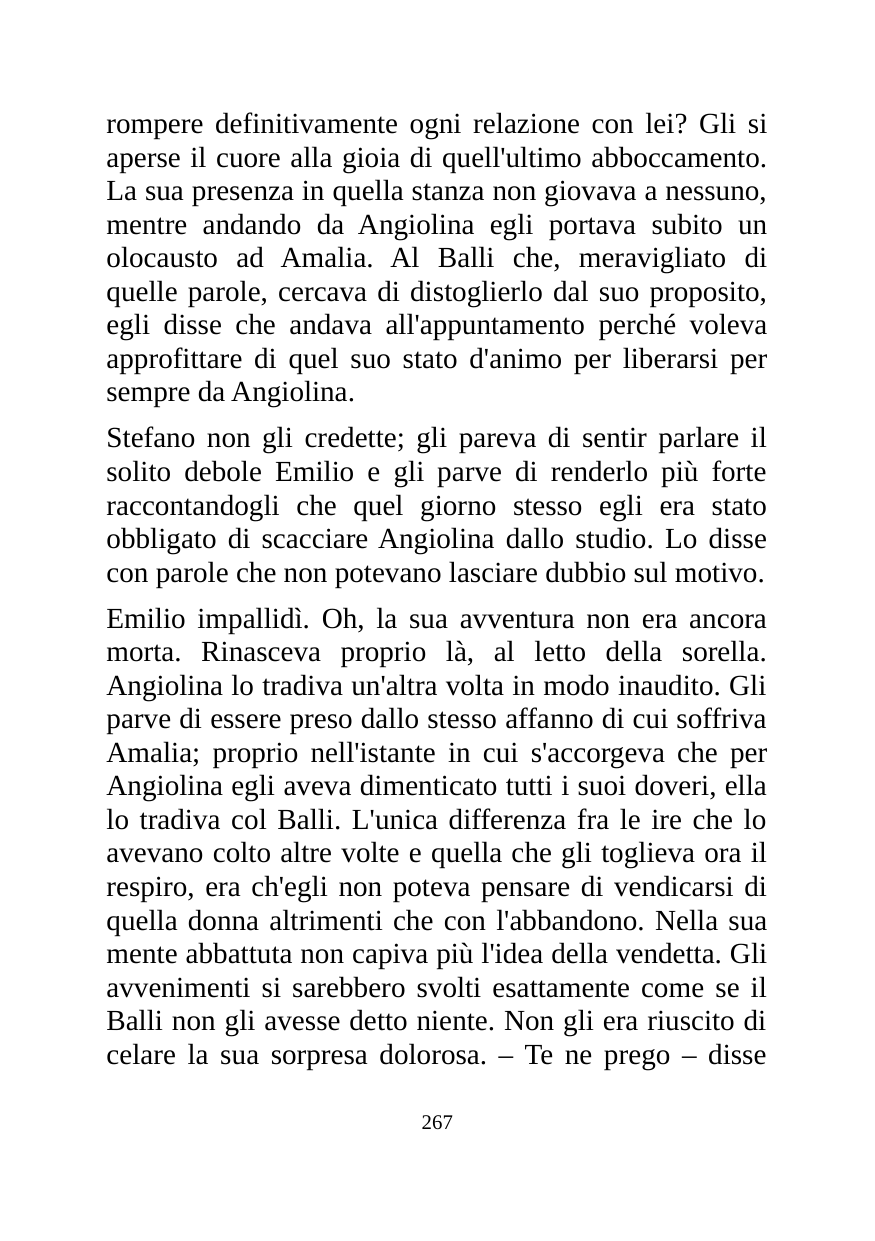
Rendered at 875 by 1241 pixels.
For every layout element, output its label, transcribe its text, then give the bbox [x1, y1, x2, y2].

text Emilio impallidì. Oh, la sua avventura non era ancora morta. Rinasceva proprio là, al letto della sorella. Angiolina lo tradiva un'altra volta in modo inaudito. Gli parve di essere preso dallo stesso affanno di cui soffriva Amalia; proprio nell'istante in cui s'accorgeva che per Angiolina egli aveva dimenticato tutti i suoi doveri, ella lo tradiva col Balli. L'unica differenza fra le ire che lo avevano colto altre volte e quella che gli toglieva ora il respiro, era ch'egli non poteva pensare di vendicarsi di quella donna altrimenti che con l'abbandono. Nella sua mente abbattuta non capiva più l'idea della vendetta. Gli avvenimenti si sarebbero svolti esattamente come se il Balli non gli avesse detto niente. Non gli era riuscito di celare la sua sorpresa dolorosa. – Te ne prego – disse [106, 601, 768, 1070]
text Stefano non gli credette; gli pareva di sentir parlare il solito debole Emilio e gli parve di renderlo più forte raccontandogli che quel giorno stesso egli era stato obbligato di scacciare Angiolina dallo studio. Lo disse con parole che non potevano lasciare dubbio sul motivo. [106, 421, 768, 588]
text rompere definitivamente ogni relazione con lei? Gli si aperse il cuore alla gioia di quell'ultimo abboccamento. La sua presenza in quella stanza non giovava a nessuno, mentre andando da Angiolina egli portava subito un olocausto ad Amalia. Al Balli che, meravigliato di quelle parole, cercava di distoglierlo dal suo proposito, egli disse che andava all'appuntamento perché voleva approfittare di quel suo stato d'animo per liberarsi per sempre da Angiolina. [106, 106, 768, 408]
